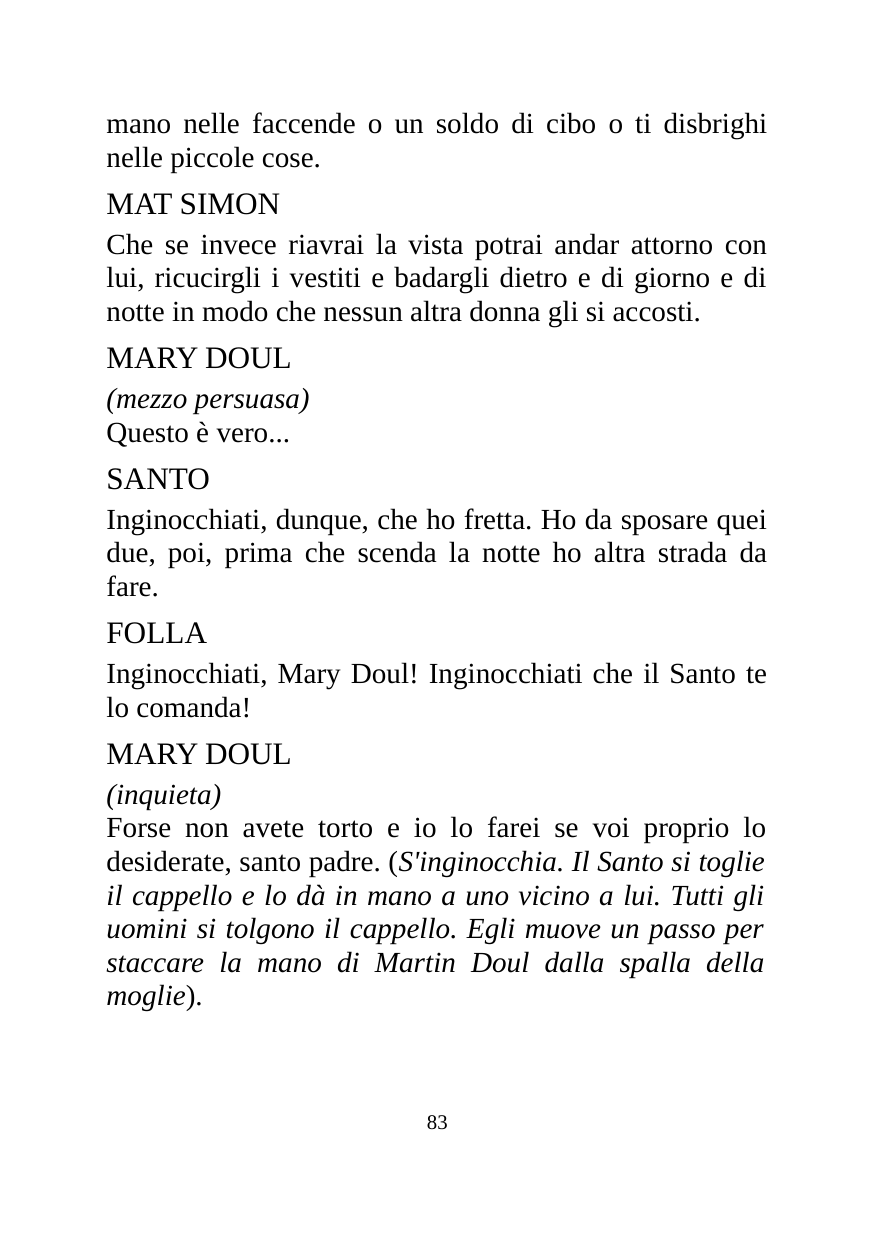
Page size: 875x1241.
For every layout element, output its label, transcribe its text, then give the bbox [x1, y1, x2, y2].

text mano nelle faccende o un soldo di cibo o ti disbrighi nelle piccole cose. [106, 106, 768, 173]
text (inquieta) [106, 777, 768, 811]
text (mezzo persuasa) [106, 381, 768, 415]
text FOLLA [106, 614, 768, 650]
text Forse non avete torto e io lo farei se voi proprio lo desiderate, santo padre. (S'inginocchia. Il Santo si toglie il cappello e lo dà in mano a uno vicino a lui. Tutti gli uomini si tolgono il cappello. Egli muove un passo per staccare la mano di Martin Doul dalla spalla della moglie). [106, 811, 768, 1012]
text SANTO [106, 460, 768, 496]
text Inginocchiati, dunque, che ho fretta. Ho da sposare quei due, poi, prima che scenda la notte ho altra strada da fare. [106, 502, 768, 603]
text MARY DOUL [106, 339, 768, 375]
text MAT SIMON [106, 185, 768, 221]
text Inginocchiati, Mary Doul! Inginocchiati che il Santo te lo comanda! [106, 656, 768, 723]
text Questo è vero... [106, 415, 768, 448]
text Che se invece riavrai la vista potrai andar attorno con lui, ricucirgli i vestiti e badargli dietro e di giorno e di notte in modo che nessun altra donna gli si accosti. [106, 227, 768, 328]
text MARY DOUL [106, 735, 768, 771]
